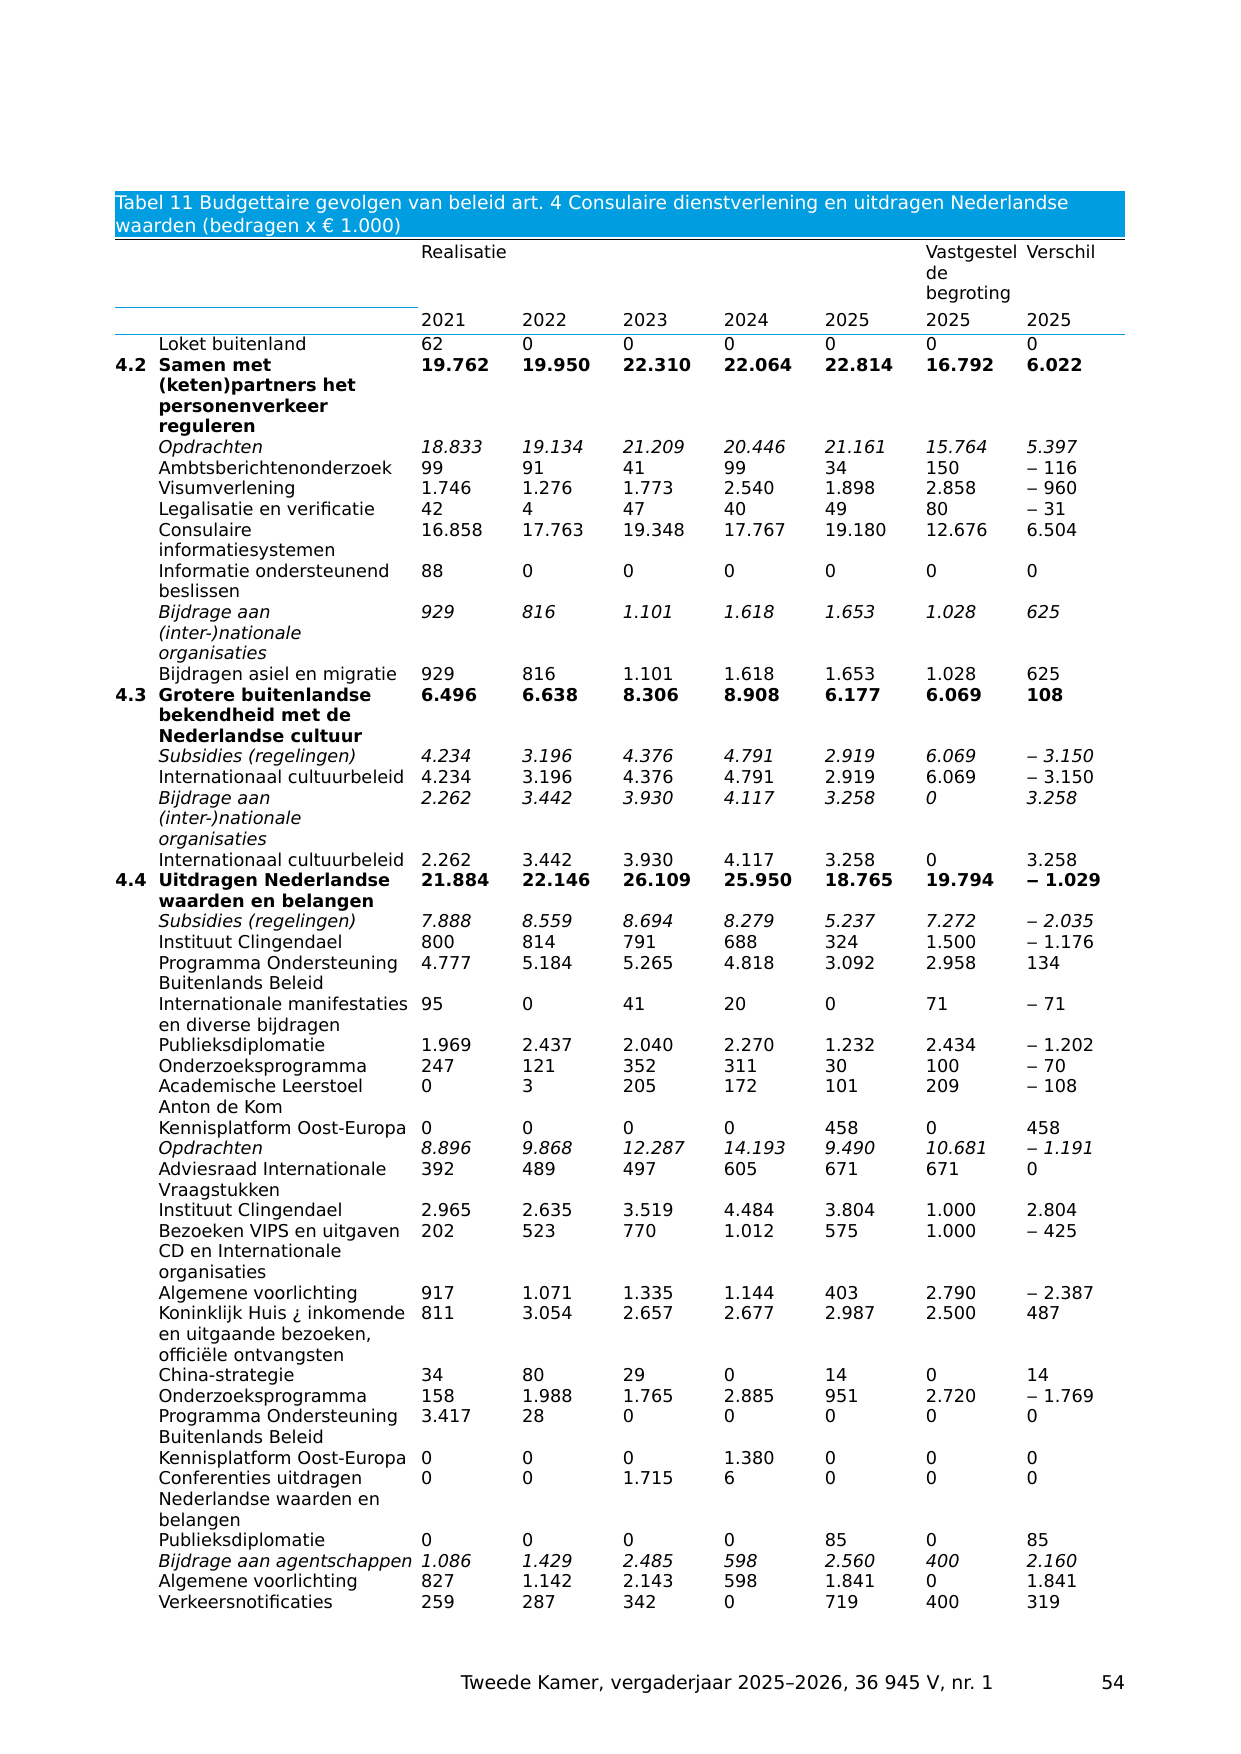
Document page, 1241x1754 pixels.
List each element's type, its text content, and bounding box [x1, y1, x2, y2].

table_cell 0 [822, 1406, 923, 1448]
table_cell 28 [519, 1406, 620, 1448]
table_cell 2.790 [923, 1283, 1023, 1303]
table_cell 6.069 [923, 685, 1023, 746]
table_cell 17.767 [721, 520, 822, 561]
table_cell 3.442 [519, 788, 620, 849]
table_cell [115, 1303, 155, 1365]
table_cell Samen met (keten)partners het personenverkeer reguleren [155, 355, 418, 437]
table_cell 816 [519, 602, 620, 664]
table_cell Onderzoeksprogramma [155, 1056, 418, 1076]
table_cell [115, 1592, 155, 1613]
table_cell 6 [721, 1468, 822, 1530]
table_cell 172 [721, 1076, 822, 1118]
table_cell Algemene voorlichting [155, 1571, 418, 1592]
table_cell 1.380 [721, 1448, 822, 1468]
table_cell 4.376 [620, 767, 721, 788]
table_cell 0 [721, 1406, 822, 1448]
table_cell 71 [923, 994, 1023, 1035]
table_cell 6.638 [519, 685, 620, 746]
table_cell 3.258 [822, 850, 923, 870]
table_cell 0 [923, 335, 1023, 354]
table_cell 25.950 [721, 870, 822, 911]
table_cell 259 [418, 1592, 519, 1613]
table_cell Bijdrage aan agentschappen [155, 1551, 418, 1571]
table_cell Subsidies (regelingen) [155, 746, 418, 767]
table_cell 2.434 [923, 1035, 1023, 1056]
table_cell 929 [418, 602, 519, 664]
table_cell Programma Ondersteuning Buitenlands Beleid [155, 953, 418, 994]
table_cell [115, 1448, 155, 1468]
table_cell 400 [923, 1551, 1023, 1571]
table_cell 6.069 [923, 746, 1023, 767]
table_cell 671 [923, 1159, 1023, 1200]
table_cell [115, 1076, 155, 1118]
table_cell 1.969 [418, 1035, 519, 1056]
table_cell 0 [822, 1448, 923, 1468]
table_cell 324 [822, 932, 923, 953]
table_cell 7.272 [923, 911, 1023, 932]
table_cell 3.804 [822, 1200, 923, 1221]
table_cell 0 [923, 850, 1023, 870]
table_cell 99 [418, 458, 519, 478]
table_cell 403 [822, 1283, 923, 1303]
table_cell 6.022 [1024, 355, 1125, 437]
table_cell 791 [620, 932, 721, 953]
table_cell 10.681 [923, 1138, 1023, 1159]
table_cell 1.841 [822, 1571, 923, 1592]
table_cell ‒ 1.029 [1024, 870, 1125, 911]
table_cell 202 [418, 1221, 519, 1283]
table_cell 2.143 [620, 1571, 721, 1592]
table_cell Vastgestelde begroting [923, 240, 1023, 307]
table_cell 4.818 [721, 953, 822, 994]
table_cell [115, 1035, 155, 1056]
table_cell 0 [822, 561, 923, 602]
table_cell [115, 1468, 155, 1530]
table_cell [115, 788, 155, 849]
table_cell 0 [721, 335, 822, 354]
table_cell 2022 [519, 307, 620, 334]
table_cell 0 [923, 1571, 1023, 1592]
table_cell [155, 240, 418, 307]
table_cell [115, 767, 155, 788]
table_cell 625 [1024, 602, 1125, 664]
table_cell 18.765 [822, 870, 923, 911]
table_cell 342 [620, 1592, 721, 1613]
table_cell 88 [418, 561, 519, 602]
table_cell 1.653 [822, 602, 923, 664]
table_cell 0 [721, 1118, 822, 1138]
table_cell 4.117 [721, 850, 822, 870]
table_cell Bijdrage aan (inter-)nationale organisaties [155, 602, 418, 664]
table_cell 0 [620, 1406, 721, 1448]
table_cell 0 [620, 1530, 721, 1551]
table_cell 671 [822, 1159, 923, 1200]
table_cell [115, 1406, 155, 1448]
table_cell 0 [418, 1530, 519, 1551]
table_cell ‒ 1.769 [1024, 1386, 1125, 1406]
table_cell 8.306 [620, 685, 721, 746]
table_cell Conferenties uitdragen Nederlandse waarden en belangen [155, 1468, 418, 1530]
table_cell 4.484 [721, 1200, 822, 1221]
table_cell 3.442 [519, 850, 620, 870]
table_cell [115, 1056, 155, 1076]
table_cell ‒ 116 [1024, 458, 1125, 478]
table_cell [115, 1571, 155, 1592]
table_cell 7.888 [418, 911, 519, 932]
table_cell Subsidies (regelingen) [155, 911, 418, 932]
table_cell [115, 1386, 155, 1406]
table_cell 458 [822, 1118, 923, 1138]
table_cell 458 [1024, 1118, 1125, 1138]
table_cell 19.348 [620, 520, 721, 561]
table_cell 15.764 [923, 437, 1023, 458]
table_cell 1.765 [620, 1386, 721, 1406]
table_cell Opdrachten [155, 437, 418, 458]
table_cell 6.504 [1024, 520, 1125, 561]
table_cell 3.258 [1024, 788, 1125, 849]
table_cell 19.134 [519, 437, 620, 458]
table_cell China-strategie [155, 1365, 418, 1386]
table_cell ‒ 1.191 [1024, 1138, 1125, 1159]
table_cell Onderzoeksprogramma [155, 1386, 418, 1406]
table_cell ‒ 2.387 [1024, 1283, 1125, 1303]
table_cell 108 [1024, 685, 1125, 746]
table_cell Consulaire informatiesystemen [155, 520, 418, 561]
table_cell ‒ 2.035 [1024, 911, 1125, 932]
table_cell 1.653 [822, 664, 923, 684]
table_cell [115, 932, 155, 953]
table_cell 0 [923, 1406, 1023, 1448]
table_cell [115, 850, 155, 870]
table_cell Loket buitenland [155, 335, 418, 354]
table_cell 0 [822, 335, 923, 354]
table_cell 4 [519, 499, 620, 519]
table_cell 497 [620, 1159, 721, 1200]
table_cell 1.101 [620, 602, 721, 664]
table_cell 0 [519, 994, 620, 1035]
table_cell 14.193 [721, 1138, 822, 1159]
table_cell 1.101 [620, 664, 721, 684]
table_cell [115, 520, 155, 561]
table_cell 26.109 [620, 870, 721, 911]
table_cell [115, 994, 155, 1035]
table_cell 19.762 [418, 355, 519, 437]
table_cell 0 [923, 1118, 1023, 1138]
table_cell 487 [1024, 1303, 1125, 1365]
table_cell 17.763 [519, 520, 620, 561]
table_cell Kennisplatform Oost-Europa [155, 1118, 418, 1138]
table_cell 4.234 [418, 746, 519, 767]
table_cell 150 [923, 458, 1023, 478]
table_cell 392 [418, 1159, 519, 1200]
table_cell 827 [418, 1571, 519, 1592]
table_cell 4.4 [115, 870, 155, 911]
table_cell 5.397 [1024, 437, 1125, 458]
table_cell 19.950 [519, 355, 620, 437]
table_cell 22.310 [620, 355, 721, 437]
table_cell 8.908 [721, 685, 822, 746]
table_cell 4.2 [115, 355, 155, 437]
table_cell 91 [519, 458, 620, 478]
table_cell [115, 1200, 155, 1221]
table_cell 1.071 [519, 1283, 620, 1303]
table_cell ‒ 31 [1024, 499, 1125, 519]
table_cell 6.496 [418, 685, 519, 746]
table_cell 929 [418, 664, 519, 684]
table_cell 575 [822, 1221, 923, 1283]
table_cell Programma Ondersteuning Buitenlands Beleid [155, 1406, 418, 1448]
table_cell 1.335 [620, 1283, 721, 1303]
table_cell 41 [620, 458, 721, 478]
table_cell 2025 [923, 307, 1023, 334]
table_cell Bezoeken VIPS en uitgaven CD en Internationale organisaties [155, 1221, 418, 1283]
table_cell 8.896 [418, 1138, 519, 1159]
table_cell 2.270 [721, 1035, 822, 1056]
table_cell Instituut Clingendael [155, 1200, 418, 1221]
table_cell 2025 [822, 307, 923, 334]
table_cell 21.884 [418, 870, 519, 911]
table_cell 100 [923, 1056, 1023, 1076]
table_cell 3 [519, 1076, 620, 1118]
table_cell 1.500 [923, 932, 1023, 953]
table_cell 8.559 [519, 911, 620, 932]
table_cell 0 [923, 788, 1023, 849]
table_cell [115, 953, 155, 994]
table_cell 22.814 [822, 355, 923, 437]
table_cell ‒ 1.202 [1024, 1035, 1125, 1056]
table_cell Verkeersnotificaties [155, 1592, 418, 1613]
table_cell 2.720 [923, 1386, 1023, 1406]
table_cell [115, 458, 155, 478]
table_cell [115, 478, 155, 499]
table_cell 1.000 [923, 1200, 1023, 1221]
table_cell 2.485 [620, 1551, 721, 1571]
table_cell 814 [519, 932, 620, 953]
table_cell Adviesraad Internationale Vraagstukken [155, 1159, 418, 1200]
table_cell 158 [418, 1386, 519, 1406]
table_cell 47 [620, 499, 721, 519]
table_cell 3.054 [519, 1303, 620, 1365]
table_cell 14 [822, 1365, 923, 1386]
table_cell 2.965 [418, 1200, 519, 1221]
table_cell 1.773 [620, 478, 721, 499]
table_cell 2.040 [620, 1035, 721, 1056]
table_cell ‒ 3.150 [1024, 746, 1125, 767]
table_cell ‒ 71 [1024, 994, 1125, 1035]
table_cell 101 [822, 1076, 923, 1118]
table_cell 14 [1024, 1365, 1125, 1386]
table_cell Instituut Clingendael [155, 932, 418, 953]
table_cell [115, 1365, 155, 1386]
table_cell 2.677 [721, 1303, 822, 1365]
table_cell 2.540 [721, 478, 822, 499]
table_cell [115, 664, 155, 684]
table_cell 16.792 [923, 355, 1023, 437]
table_cell Internationaal cultuurbeleid [155, 850, 418, 870]
table_cell 49 [822, 499, 923, 519]
table_cell 0 [418, 1448, 519, 1468]
table_cell 8.694 [620, 911, 721, 932]
table_cell 0 [519, 561, 620, 602]
table_cell 85 [1024, 1530, 1125, 1551]
table_cell 209 [923, 1076, 1023, 1118]
table_cell 3.092 [822, 953, 923, 994]
table_cell 95 [418, 994, 519, 1035]
table_cell [115, 746, 155, 767]
table_cell 1.618 [721, 664, 822, 684]
table_cell 2.560 [822, 1551, 923, 1571]
table_cell 3.196 [519, 746, 620, 767]
table_cell 2024 [721, 307, 822, 334]
table_cell 1.028 [923, 664, 1023, 684]
table_cell Verschil [1024, 240, 1125, 307]
table_cell 6.069 [923, 767, 1023, 788]
table_cell 2025 [1024, 307, 1125, 334]
table_cell 3.196 [519, 767, 620, 788]
table_cell 1.000 [923, 1221, 1023, 1283]
table_cell 0 [721, 561, 822, 602]
table_cell 9.490 [822, 1138, 923, 1159]
table_cell 4.117 [721, 788, 822, 849]
table_cell Realisatie [418, 240, 923, 307]
table_cell 0 [620, 1118, 721, 1138]
table_cell [115, 437, 155, 458]
table_cell [115, 1530, 155, 1551]
table_cell [115, 308, 155, 334]
table_cell Internationale manifestaties en diverse bijdragen [155, 994, 418, 1035]
table_cell 247 [418, 1056, 519, 1076]
table_cell 1.618 [721, 602, 822, 664]
table_cell 80 [519, 1365, 620, 1386]
table_cell 85 [822, 1530, 923, 1551]
table_cell [115, 1221, 155, 1283]
table_cell 6.177 [822, 685, 923, 746]
table_cell 20 [721, 994, 822, 1035]
table_cell 99 [721, 458, 822, 478]
table_cell 1.012 [721, 1221, 822, 1283]
table_cell 9.868 [519, 1138, 620, 1159]
table_cell Bijdrage aan (inter-)nationale organisaties [155, 788, 418, 849]
table_cell 1.746 [418, 478, 519, 499]
table_cell 41 [620, 994, 721, 1035]
table_cell Bijdragen asiel en migratie [155, 664, 418, 684]
table_cell 0 [721, 1365, 822, 1386]
table_cell 0 [721, 1530, 822, 1551]
table_cell 400 [923, 1592, 1023, 1613]
table_cell 311 [721, 1056, 822, 1076]
table_cell ‒ 425 [1024, 1221, 1125, 1283]
table_cell [155, 308, 418, 334]
table_cell 1.988 [519, 1386, 620, 1406]
table_cell 1.232 [822, 1035, 923, 1056]
table_cell 2.858 [923, 478, 1023, 499]
table_cell Academische Leerstoel Anton de Kom [155, 1076, 418, 1118]
table_cell 2.262 [418, 850, 519, 870]
table_cell 2.262 [418, 788, 519, 849]
table_cell 0 [1024, 1406, 1125, 1448]
table_cell 625 [1024, 664, 1125, 684]
table_cell ‒ 108 [1024, 1076, 1125, 1118]
table_cell 0 [1024, 1448, 1125, 1468]
table_cell 34 [822, 458, 923, 478]
table_cell 3.930 [620, 788, 721, 849]
table_cell 2.804 [1024, 1200, 1125, 1221]
table_cell 951 [822, 1386, 923, 1406]
table_cell 0 [1024, 1468, 1125, 1530]
table_cell 523 [519, 1221, 620, 1283]
table_cell 12.287 [620, 1138, 721, 1159]
table_cell 18.833 [418, 437, 519, 458]
table_cell ‒ 1.176 [1024, 932, 1125, 953]
table_cell [115, 499, 155, 519]
table_cell 1.841 [1024, 1571, 1125, 1592]
table_cell 134 [1024, 953, 1125, 994]
table_cell 4.3 [115, 685, 155, 746]
table_cell 2.919 [822, 767, 923, 788]
table_cell 4.791 [721, 767, 822, 788]
table_cell Algemene voorlichting [155, 1283, 418, 1303]
table_cell 0 [1024, 1159, 1125, 1200]
table_cell 0 [418, 1468, 519, 1530]
table_cell 0 [620, 561, 721, 602]
table_cell 0 [1024, 335, 1125, 354]
table_cell [115, 561, 155, 602]
table_cell 40 [721, 499, 822, 519]
table_cell 1.715 [620, 1468, 721, 1530]
table_cell 2.919 [822, 746, 923, 767]
table_cell 5.184 [519, 953, 620, 994]
table_cell 598 [721, 1551, 822, 1571]
table_cell 352 [620, 1056, 721, 1076]
table_cell Legalisatie en verificatie [155, 499, 418, 519]
table_cell [115, 911, 155, 932]
table_cell 605 [721, 1159, 822, 1200]
table_cell 0 [923, 1468, 1023, 1530]
table_cell Koninklijk Huis ¿ inkomende en uitgaande bezoeken, officiële ontvangsten [155, 1303, 418, 1365]
table_cell Internationaal cultuurbeleid [155, 767, 418, 788]
table_cell 489 [519, 1159, 620, 1200]
table_cell Grotere buitenlandse bekendheid met de Nederlandse cultuur [155, 685, 418, 746]
table_cell 4.234 [418, 767, 519, 788]
table_cell 22.146 [519, 870, 620, 911]
table_cell [115, 1283, 155, 1303]
table_cell 2.987 [822, 1303, 923, 1365]
table_cell 0 [519, 335, 620, 354]
table_cell Kennisplatform Oost-Europa [155, 1448, 418, 1468]
table_cell ‒ 960 [1024, 478, 1125, 499]
table_cell 0 [822, 994, 923, 1035]
table_cell 917 [418, 1283, 519, 1303]
table_cell 8.279 [721, 911, 822, 932]
table_cell 30 [822, 1056, 923, 1076]
table_cell 16.858 [418, 520, 519, 561]
table_cell 0 [620, 1448, 721, 1468]
table_cell 0 [519, 1448, 620, 1468]
table_cell 2.635 [519, 1200, 620, 1221]
table_cell 4.791 [721, 746, 822, 767]
table_cell 0 [519, 1530, 620, 1551]
table_cell 688 [721, 932, 822, 953]
table_cell 3.417 [418, 1406, 519, 1448]
table_cell 0 [519, 1468, 620, 1530]
table_cell 0 [1024, 561, 1125, 602]
table_cell 22.064 [721, 355, 822, 437]
table_cell 1.142 [519, 1571, 620, 1592]
table_cell 205 [620, 1076, 721, 1118]
table_cell [115, 1138, 155, 1159]
table_cell 1.028 [923, 602, 1023, 664]
table_cell ‒ 3.150 [1024, 767, 1125, 788]
table_cell 719 [822, 1592, 923, 1613]
table_cell 62 [418, 335, 519, 354]
table_cell 3.519 [620, 1200, 721, 1221]
table_cell Uitdragen Nederlandse waarden en belangen [155, 870, 418, 911]
table_cell 816 [519, 664, 620, 684]
table_cell 5.237 [822, 911, 923, 932]
table_cell 0 [418, 1076, 519, 1118]
table_cell 121 [519, 1056, 620, 1076]
table_cell Ambtsberichtenonderzoek [155, 458, 418, 478]
table_cell [115, 1551, 155, 1571]
table_cell 0 [721, 1592, 822, 1613]
table_cell 1.429 [519, 1551, 620, 1571]
table_cell Visumverlening [155, 478, 418, 499]
table_cell 2.160 [1024, 1551, 1125, 1571]
table_cell Publieksdiplomatie [155, 1530, 418, 1551]
table_cell Informatie ondersteunend beslissen [155, 561, 418, 602]
table_cell 0 [519, 1118, 620, 1138]
table_cell 2.885 [721, 1386, 822, 1406]
table_cell 3.930 [620, 850, 721, 870]
table_cell 1.898 [822, 478, 923, 499]
table_cell [115, 1159, 155, 1200]
table_cell 42 [418, 499, 519, 519]
table_cell 0 [822, 1468, 923, 1530]
table_cell 19.180 [822, 520, 923, 561]
table_cell [115, 602, 155, 664]
table_cell 20.446 [721, 437, 822, 458]
table_cell 2.500 [923, 1303, 1023, 1365]
table_cell 0 [923, 1365, 1023, 1386]
table_cell 12.676 [923, 520, 1023, 561]
table_cell 2021 [418, 307, 519, 334]
table_cell 598 [721, 1571, 822, 1592]
table_cell 2.958 [923, 953, 1023, 994]
table_cell 811 [418, 1303, 519, 1365]
table_cell 0 [923, 1530, 1023, 1551]
table_cell 3.258 [822, 788, 923, 849]
table_cell 4.376 [620, 746, 721, 767]
table_cell 19.794 [923, 870, 1023, 911]
table_cell 3.258 [1024, 850, 1125, 870]
table_cell Publieksdiplomatie [155, 1035, 418, 1056]
table_cell 0 [418, 1118, 519, 1138]
table_cell ‒ 70 [1024, 1056, 1125, 1076]
table_cell 0 [923, 1448, 1023, 1468]
table_cell Opdrachten [155, 1138, 418, 1159]
table_cell 2023 [620, 307, 721, 334]
table_cell 770 [620, 1221, 721, 1283]
table_cell 287 [519, 1592, 620, 1613]
table_cell 29 [620, 1365, 721, 1386]
table_cell 1.086 [418, 1551, 519, 1571]
table_cell 0 [620, 335, 721, 354]
table_cell 1.144 [721, 1283, 822, 1303]
table_cell 800 [418, 932, 519, 953]
table_cell 2.657 [620, 1303, 721, 1365]
table_cell 1.276 [519, 478, 620, 499]
table_cell [115, 335, 155, 354]
table_cell 4.777 [418, 953, 519, 994]
table_cell [115, 1118, 155, 1138]
table_cell 5.265 [620, 953, 721, 994]
table_cell 34 [418, 1365, 519, 1386]
table_cell [115, 240, 155, 307]
table_cell 80 [923, 499, 1023, 519]
table_cell 2.437 [519, 1035, 620, 1056]
table_cell 319 [1024, 1592, 1125, 1613]
table_cell 0 [923, 561, 1023, 602]
table_cell 21.209 [620, 437, 721, 458]
table_cell 21.161 [822, 437, 923, 458]
